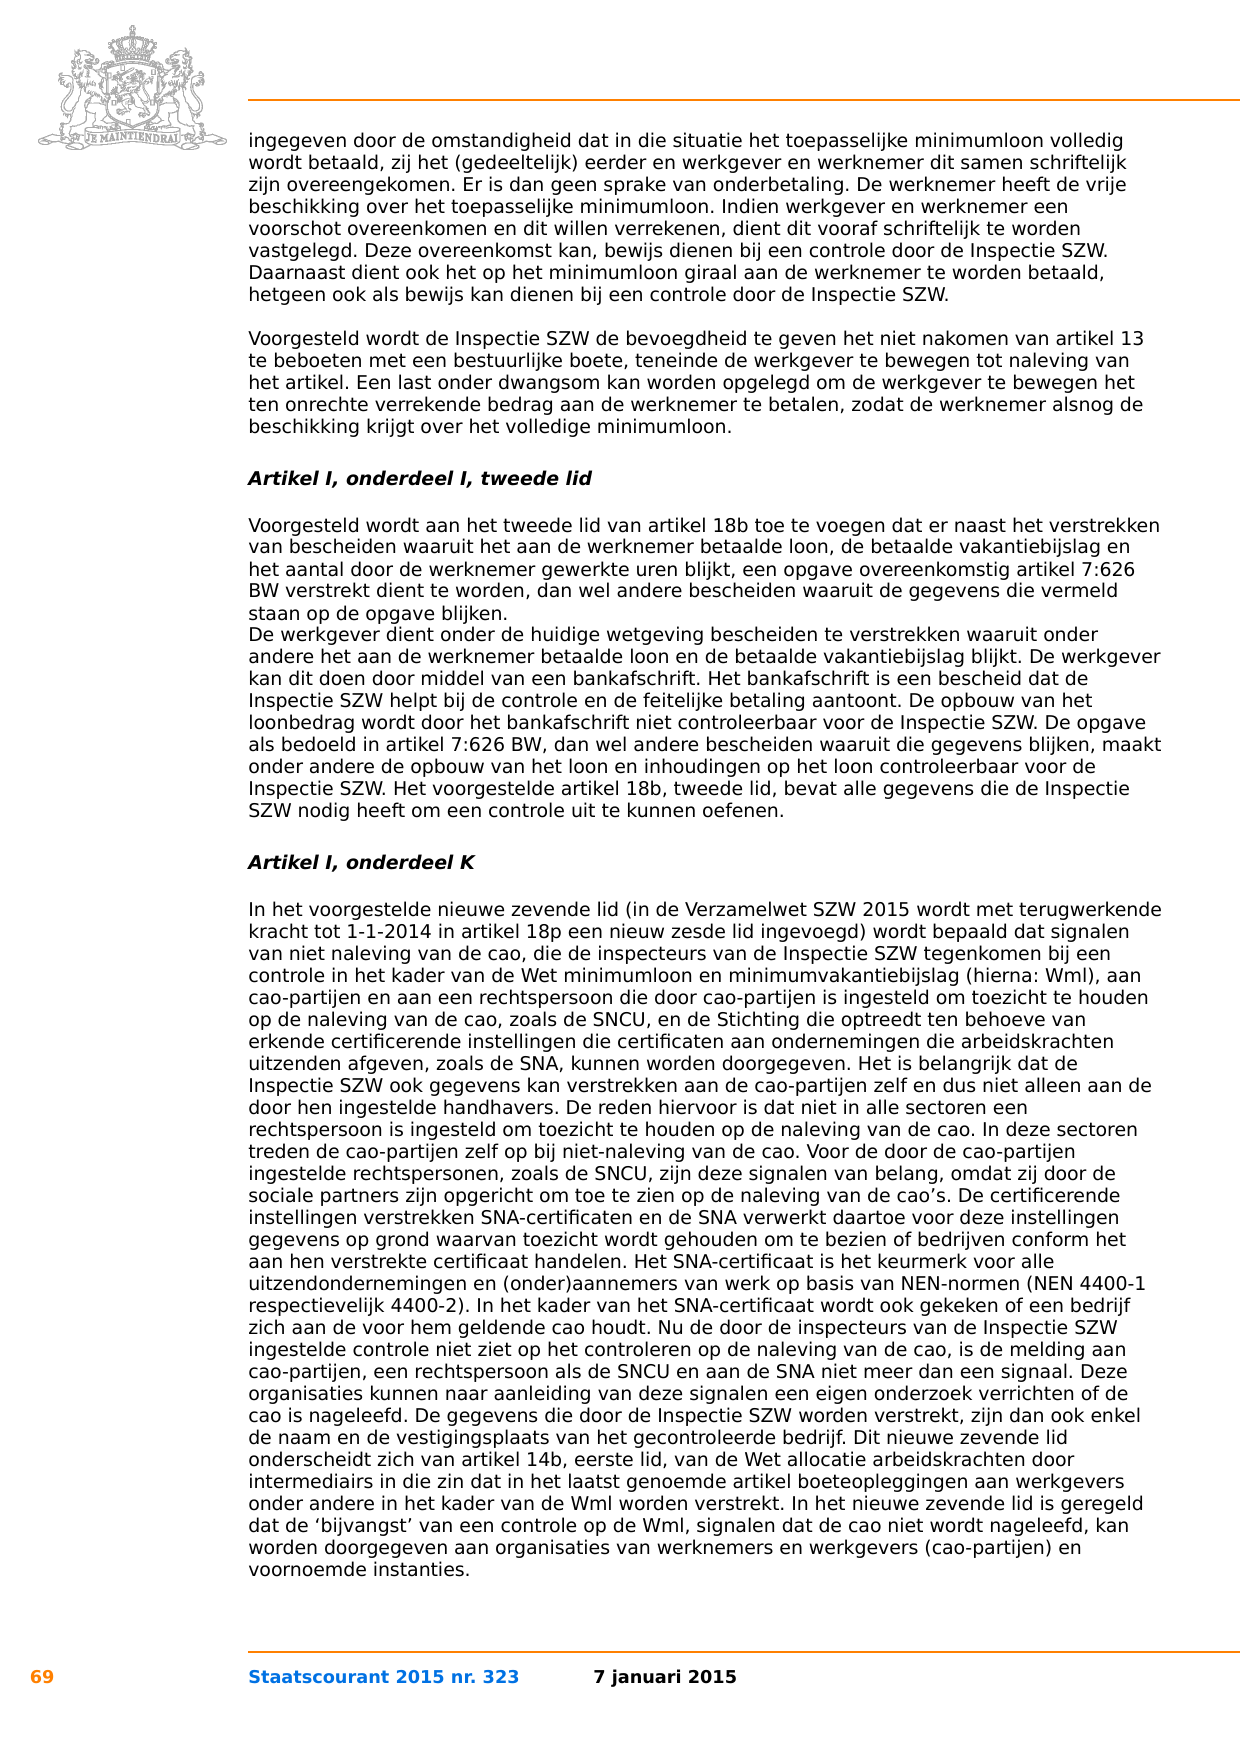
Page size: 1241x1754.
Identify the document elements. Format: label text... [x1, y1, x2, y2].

text ingegeven door de omstandigheid dat in die situatie het toepasselijke minimumloon volledig wordt betaald, zij het (gedeeltelijk) eerder en werkgever en werknemer dit samen schriftelijk zijn overeengekomen. Er is dan geen sprake van onderbetaling. De werknemer heeft de vrije beschikking over het toepasselijke minimumloon. Indien werkgever en werknemer een voorschot overeenkomen en dit willen verrekenen, dient dit vooraf schriftelijk te worden vastgelegd. Deze overeenkomst kan, bewijs dienen bij een controle door de Inspectie SZW. Daarnaast dient ook het op het minimumloon giraal aan de werknemer te worden betaald, hetgeen ook als bewijs kan dienen bij een controle door de Inspectie SZW. [248, 130, 1163, 306]
text De werkgever dient onder de huidige wetgeving bescheiden te verstrekken waaruit onder andere het aan de werknemer betaalde loon en de betaalde vakantiebijslag blijkt. De werkgever kan dit doen door middel van een bankafschrift. Het bankafschrift is een bescheid dat de Inspectie SZW helpt bij de controle en de feitelijke betaling aantoont. De opbouw van het loonbedrag wordt door het bankafschrift niet controleerbaar voor de Inspectie SZW. De opgave als bedoeld in artikel 7:626 BW, dan wel andere bescheiden waaruit die gegevens blijken, maakt onder andere de opbouw van het loon en inhoudingen op het loon controleerbaar voor de Inspectie SZW. Het voorgestelde artikel 18b, tweede lid, bevat alle gegevens die de Inspectie SZW nodig heeft om een controle uit te kunnen oefenen. [248, 624, 1163, 822]
text Voorgesteld wordt de Inspectie SZW de bevoegdheid te geven het niet nakomen van artikel 13 te beboeten met een bestuurlijke boete, teneinde de werkgever te bewegen tot naleving van het artikel. Een last onder dwangsom kan worden opgelegd om de werkgever te bewegen het ten onrechte verrekende bedrag aan de werknemer te betalen, zodat de werknemer alsnog de beschikking krijgt over het volledige minimumloon. [248, 328, 1163, 437]
picture [38, 25, 227, 150]
text In het voorgestelde nieuwe zevende lid (in de Verzamelwet SZW 2015 wordt met terugwerkende kracht tot 1-1-2014 in artikel 18p een nieuw zesde lid ingevoegd) wordt bepaald dat signalen van niet naleving van de cao, die de inspecteurs van de Inspectie SZW tegenkomen bij een controle in het kader van de Wet minimumloon en minimumvakantiebijslag (hierna: Wml), aan cao-partijen en aan een rechtspersoon die door cao-partijen is ingesteld om toezicht te houden op de naleving van de cao, zoals de SNCU, en de Stichting die optreedt ten behoeve van erkende certificerende instellingen die certificaten aan ondernemingen die arbeidskrachten uitzenden afgeven, zoals de SNA, kunnen worden doorgegeven. Het is belangrijk dat de Inspectie SZW ook gegevens kan verstrekken aan de cao-partijen zelf en dus niet alleen aan de door hen ingestelde handhavers. De reden hiervoor is dat niet in alle sectoren een rechtspersoon is ingesteld om toezicht te houden op de naleving van de cao. In deze sectoren treden de cao-partijen zelf op bij niet-naleving van de cao. Voor de door de cao-partijen ingestelde rechtspersonen, zoals de SNCU, zijn deze signalen van belang, omdat zij door de sociale partners zijn opgericht om toe te zien op de naleving van de cao’s. De certificerende instellingen verstrekken SNA-certificaten en de SNA verwerkt daartoe voor deze instellingen gegevens op grond waarvan toezicht wordt gehouden om te bezien of bedrijven conform het aan hen verstrekte certificaat handelen. Het SNA-certificaat is het keurmerk voor alle uitzendondernemingen en (onder)aannemers van werk op basis van NEN-normen (NEN 4400-1 respectievelijk 4400-2). In het kader van het SNA-certificaat wordt ook gekeken of een bedrijf zich aan de voor hem geldende cao houdt. Nu de door de inspecteurs van de Inspectie SZW ingestelde controle niet ziet op het controleren op de naleving van de cao, is de melding aan cao-partijen, een rechtspersoon als de SNCU en aan de SNA niet meer dan een signaal. Deze organisaties kunnen naar aanleiding van deze signalen een eigen onderzoek verrichten of de cao is nageleefd. De gegevens die door de Inspectie SZW worden verstrekt, zijn dan ook enkel de naam en de vestigingsplaats van het gecontroleerde bedrijf. Dit nieuwe zevende lid onderscheidt zich van artikel 14b, eerste lid, van de Wet allocatie arbeidskrachten door intermediairs in die zin dat in het laatst genoemde artikel boeteopleggingen aan werkgevers onder andere in het kader van de Wml worden verstrekt. In het nieuwe zevende lid is geregeld dat de ‘bijvangst’ van een controle op de Wml, signalen dat de cao niet wordt nageleefd, kan worden doorgegeven aan organisaties van werknemers en werkgevers (cao-partijen) en voornoemde instanties. [248, 899, 1163, 1581]
subtitle Artikel I, onderdeel K [248, 852, 1163, 874]
subtitle Artikel I, onderdeel I, tweede lid [248, 467, 1163, 489]
text Voorgesteld wordt aan het tweede lid van artikel 18b toe te voegen dat er naast het verstrekken van bescheiden waaruit het aan de werknemer betaalde loon, de betaalde vakantiebijslag en het aantal door de werknemer gewerkte uren blijkt, een opgave overeenkomstig artikel 7:626 BW verstrekt dient te worden, dan wel andere bescheiden waaruit de gegevens die vermeld staan op de opgave blijken. [248, 514, 1163, 624]
